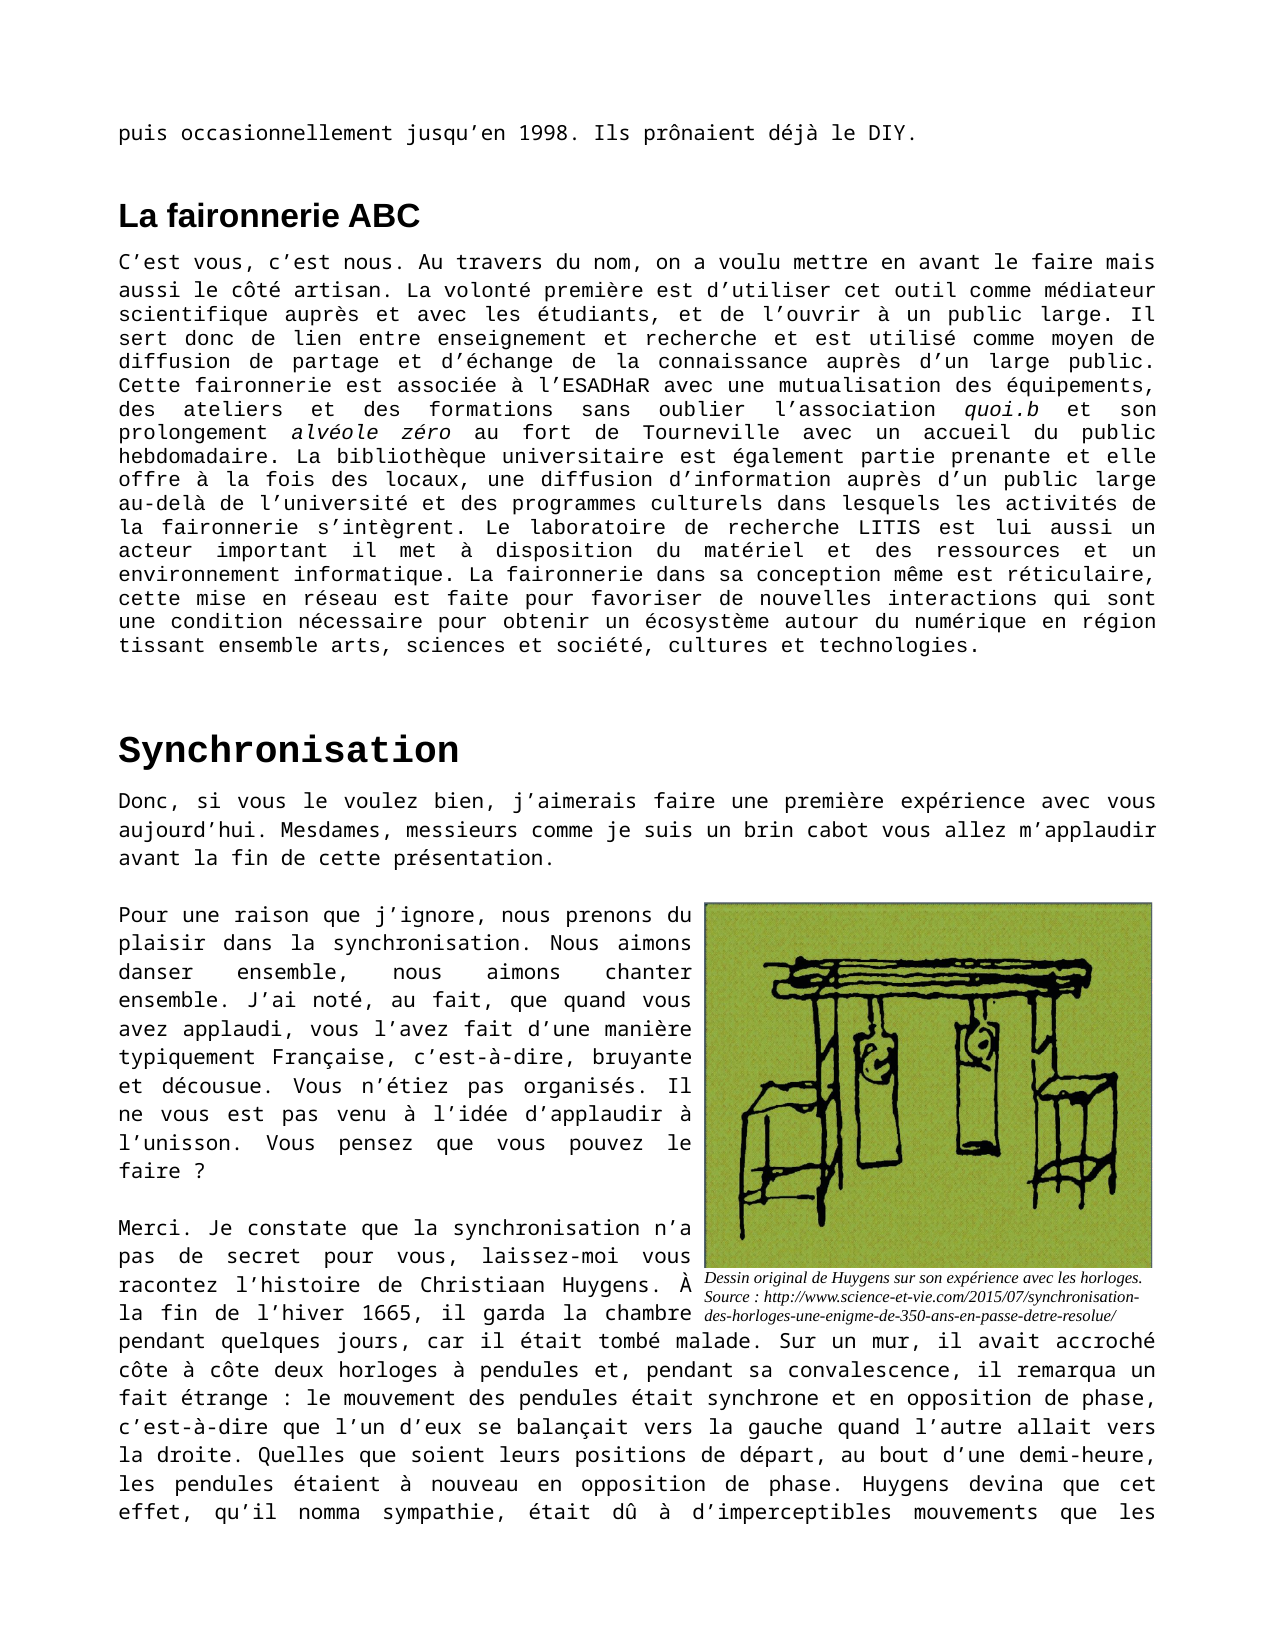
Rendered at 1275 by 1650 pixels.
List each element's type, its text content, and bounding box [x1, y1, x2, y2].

text C’est vous, c’est nous. Au travers du nom, on a voulu mettre en avant le faire mais aussi le côté artisan. La volonté première est d’utiliser cet outil comme médiateur scientifique auprès et avec les étudiants, et de l’ouvrir à un public large. Il sert donc de lien entre enseignement et recherche et est utilisé comme moyen de diffusion de partage et d’échange de la connaissance auprès d’un large public. Cette faironnerie est associée à l’ESADHaR avec une mutualisation des équipements, des ateliers et des formations sans oublier l’association quoi.b et son prolongement alvéole zéro au fort de Tourneville avec un accueil du public hebdomadaire. La bibliothèque universitaire est également partie prenante et elle offre à la fois des locaux, une diffusion d’information auprès d’un public large au-delà de l’université et des programmes culturels dans lesquels les activités de la faironnerie s’intègrent. Le laboratoire de recherche LITIS est lui aussi un acteur important il met à disposition du matériel et des ressources et un environnement informatique. La faironnerie dans sa conception même est réticulaire, cette mise en réseau est faite pour favoriser de nouvelles interactions qui sont une condition nécessaire pour obtenir un écosystème autour du numérique en région tissant ensemble arts, sciences et société, cultures et technologies. [118, 247, 1157, 659]
text Merci. Je constate que la synchronisation n’a pas de secret pour vous, laissez-moi vous racontez l’histoire de Christiaan Huygens. À la fin de l’hiver 1665, il garda la chambre pendant quelques jours, car il était tombé malade. Sur un mur, il avait accroché côte à côte deux horloges à pendules et, pendant sa convalescence, il remarqua un fait étrange : le mouvement des pendules était synchrone et en opposition de phase, c’est-à-dire que l’un d’eux se balançait vers la gauche quand l’autre allait vers la droite. Quelles que soient leurs positions de départ, au bout d’une demi-heure, les pendules étaient à nouveau en opposition de phase. Huygens devina que cet effet, qu’il nomma sympathie, était dû à d’imperceptibles mouvements que les [118, 1213, 1157, 1526]
text puis occasionnellement jusqu’en 1998. Ils prônaient déjà le DIY. [118, 118, 1157, 147]
subtitle Synchronisation [118, 731, 1157, 774]
text Dessin original de Huygens sur son expérience avec les horloges. Source : http://www.science-et-vie.com/2015/07/synchronisation-des-horloges-une-enigme-de-350-ans-en-passe-detre-resolue/ [704, 1268, 1152, 1325]
picture [704, 901, 1153, 1268]
text Pour une raison que j’ignore, nous prenons du plaisir dans la synchronisation. Nous aimons danser ensemble, nous aimons chanter ensemble. J’ai noté, au fait, que quand vous avez applaudi, vous l’avez fait d’une manière typiquement Française, c’est-à-dire, bruyante et décousue. Vous n’étiez pas organisés. Il ne vous est pas venu à l’idée d’applaudir à l’unisson. Vous pensez que vous pouvez le faire ? [118, 900, 704, 1184]
text Donc, si vous le voulez bien, j’aimerais faire une première expérience avec vous aujourd’hui. Mesdames, messieurs comme je suis un brin cabot vous allez m’applaudir avant la fin de cette présentation. [118, 786, 1157, 872]
subtitle La faironnerie ABC [118, 196, 1157, 234]
